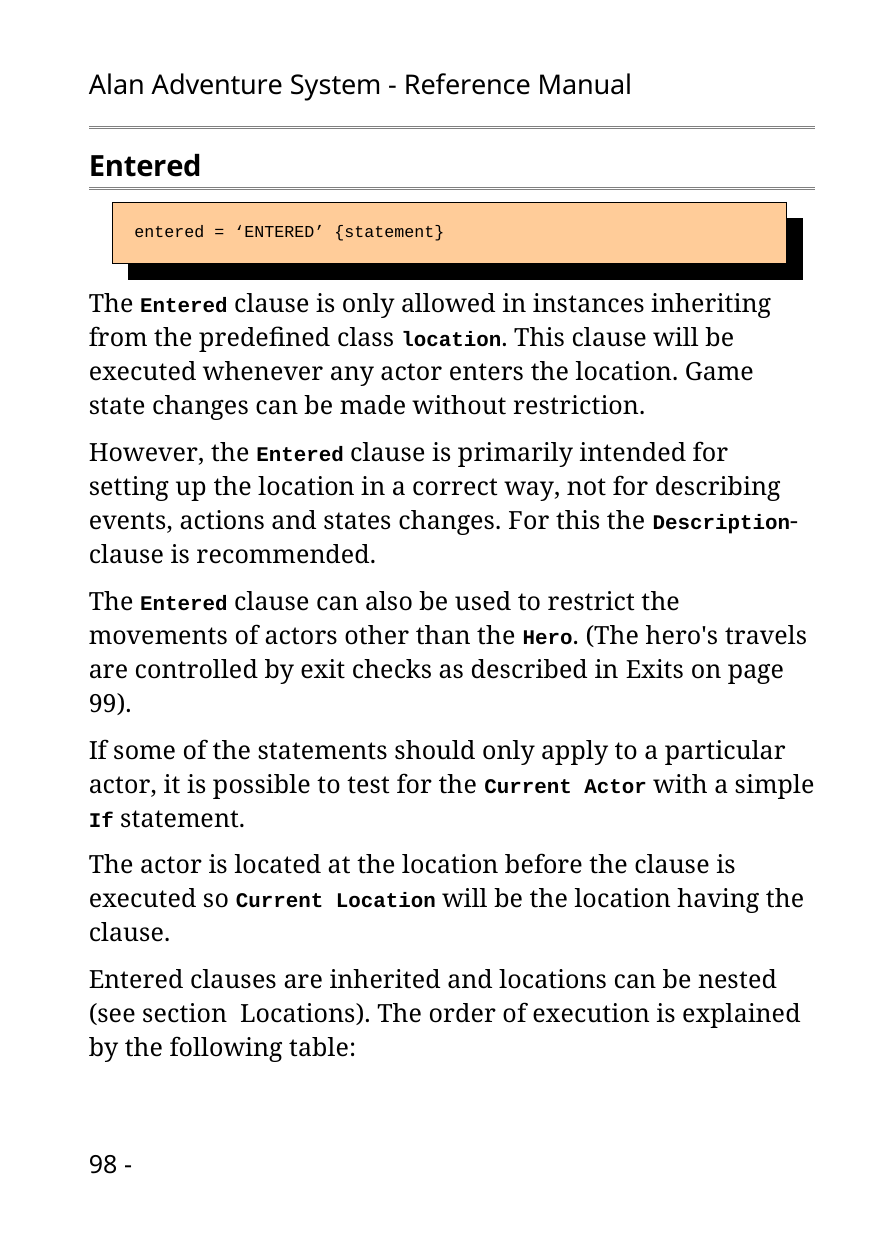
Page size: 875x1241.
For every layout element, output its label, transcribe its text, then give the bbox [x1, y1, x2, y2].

subtitle Entered [88, 146, 815, 189]
text The Entered clause is only allowed in instances inheriting from the predefined class location. This clause will be executed whenever any actor enters the location. Game state changes can be made without restriction. [88, 286, 815, 422]
text Entered clauses are inherited and locations can be nested (see section Locations). The order of execution is explained by the follow­ing table: [88, 962, 815, 1064]
text entered = ‘ENTERED’ {statement} [113, 203, 786, 263]
text The actor is located at the location before the clause is executed so Current Location will be the location having the clause. [88, 847, 815, 949]
text However, the Entered clause is primarily intended for setting up the location in a correct way, not for describing events, actions and states changes. For this the Description-clause is recommended. [88, 435, 815, 571]
text The Entered clause can also be used to restrict the movements of actors other than the Hero. (The hero's travels are controlled by exit checks as described in Exits on page 79). [88, 584, 815, 720]
text If some of the statements should only apply to a particular actor, it is possible to test for the Current Actor with a simple If statement. [88, 733, 815, 834]
